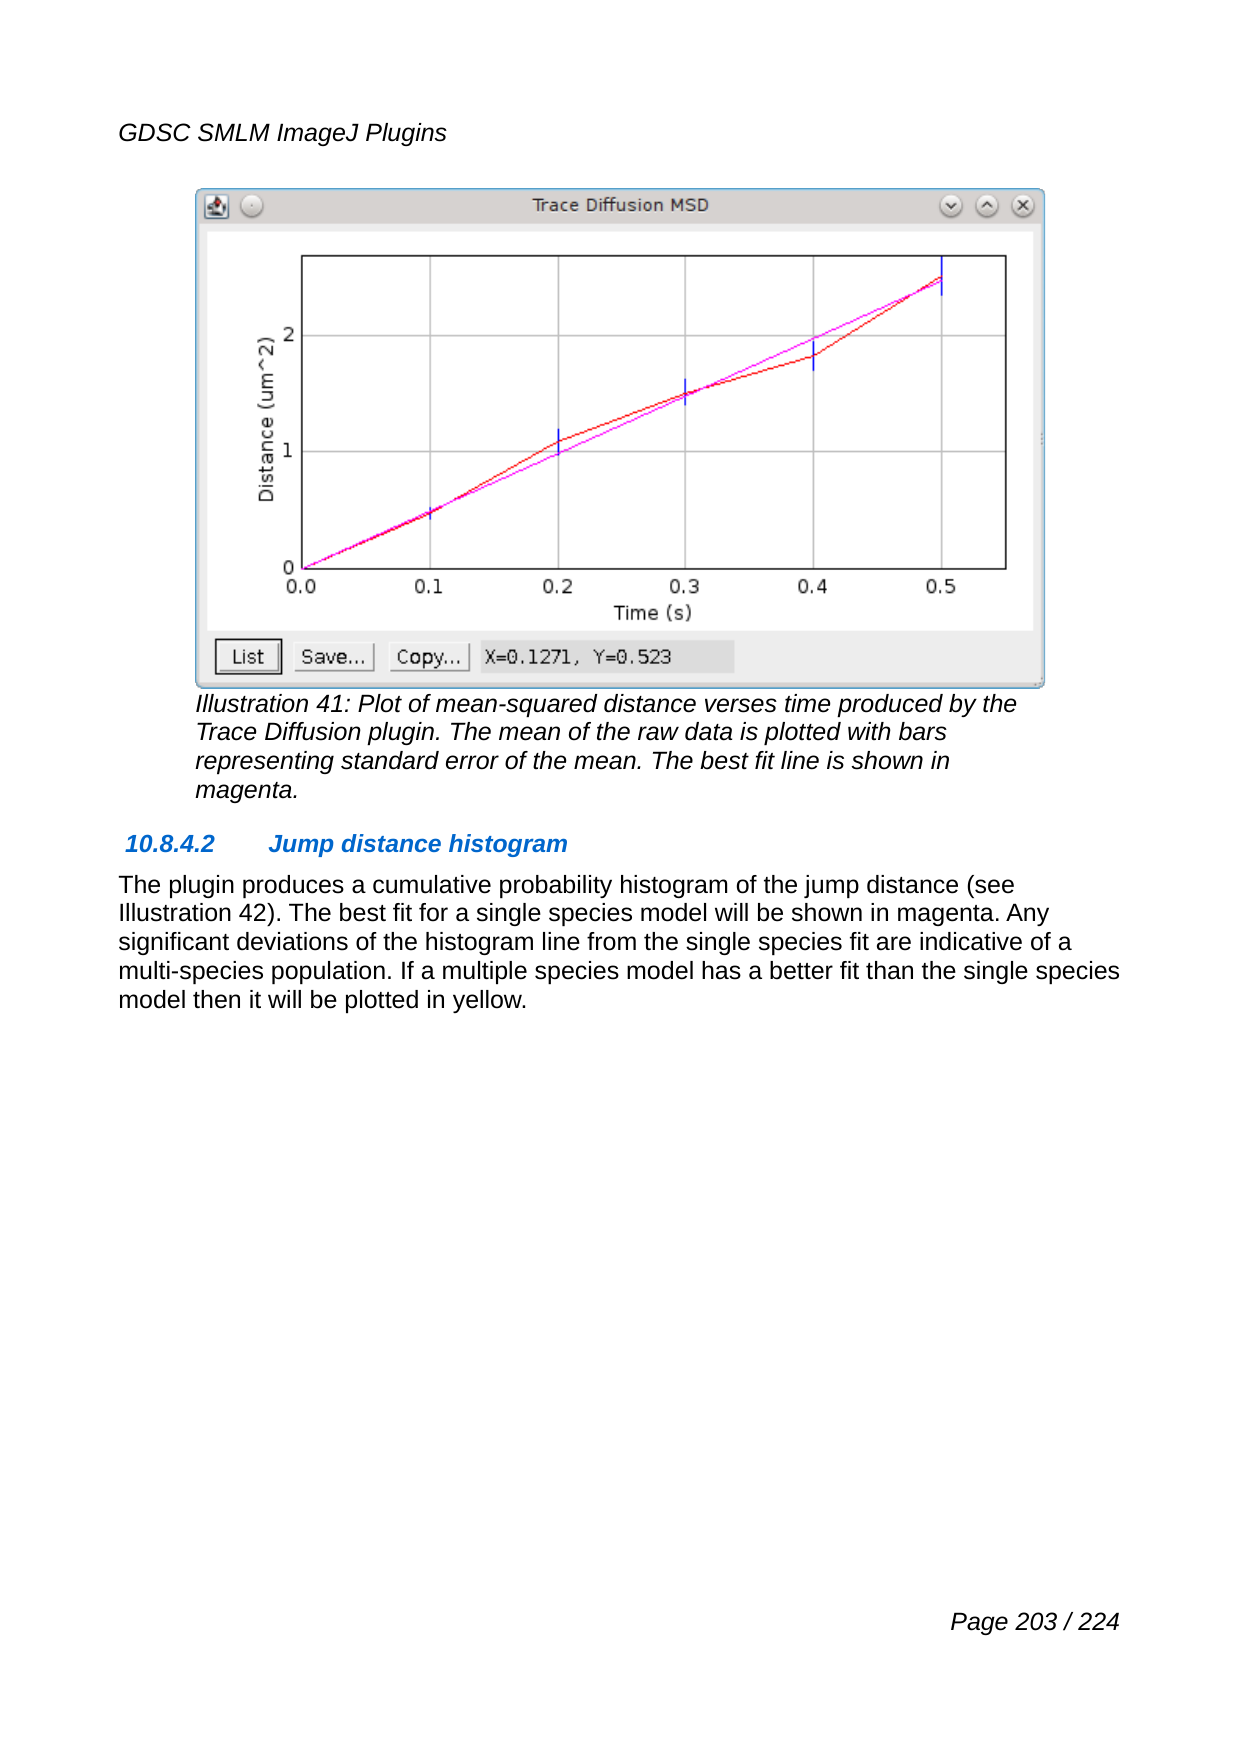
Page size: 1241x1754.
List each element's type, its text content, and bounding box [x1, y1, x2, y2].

subtitle Jump distance histogram [118, 829, 1122, 857]
text Illustration 41: Plot of mean-squared distance verses time produced by the Trace Diffusion plugin. The mean of the raw data is plotted with bars representing standard error of the mean. The best fit line is shown in magenta. [195, 689, 1045, 804]
text The plugin produces a cumulative probability histogram of the jump distance (see Illustration 42). The best fit for a single species model will be shown in magenta. Any significant deviations of the histogram line from the single species fit are indicative of a multi-species population. If a multiple species model has a better fit than the single species model then it will be plotted in yellow. [118, 870, 1122, 1013]
picture [195, 188, 1045, 689]
